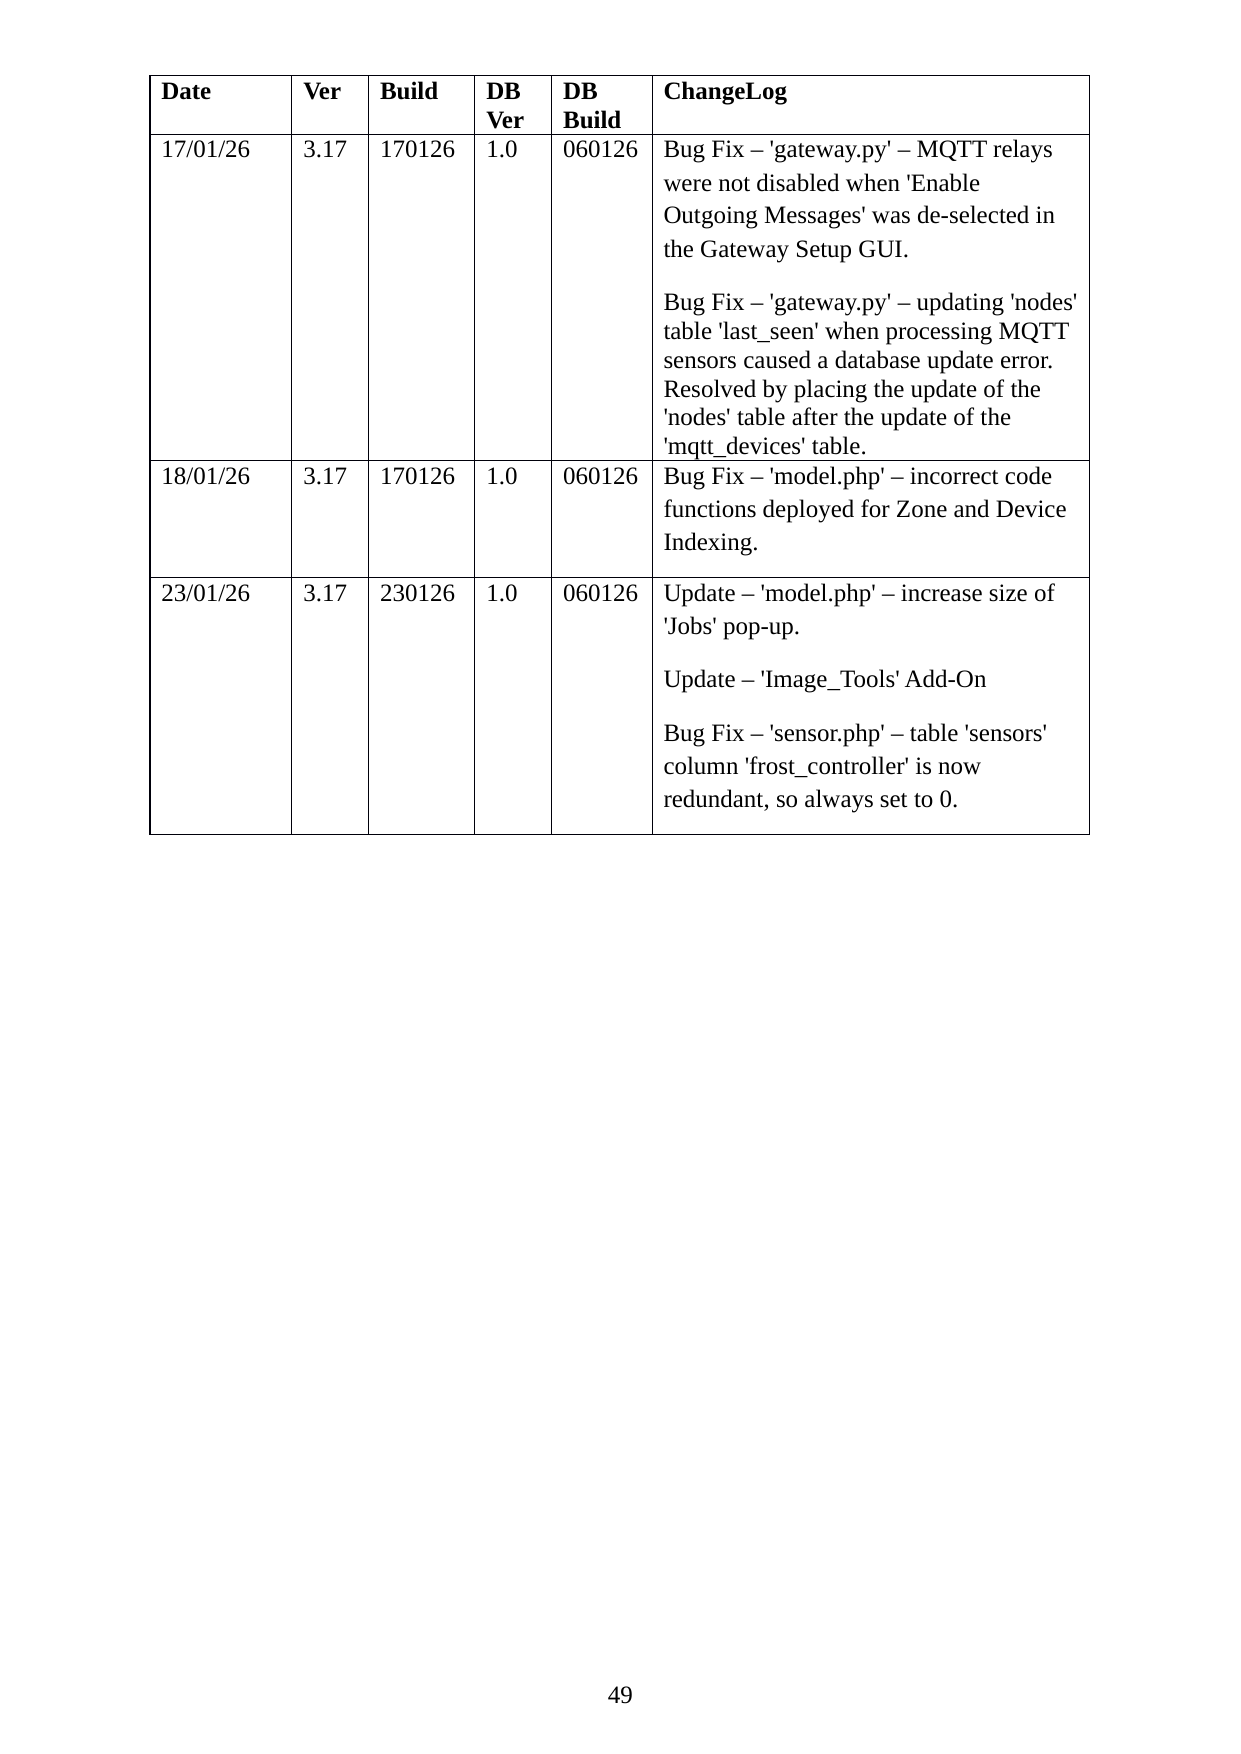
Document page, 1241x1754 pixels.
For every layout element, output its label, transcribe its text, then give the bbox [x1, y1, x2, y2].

table_cell 230126 [369, 578, 474, 834]
table_cell 060126 [552, 578, 652, 834]
table_cell 060126 [552, 135, 652, 460]
table_cell 3.17 [292, 135, 368, 460]
table_cell 1.0 [475, 135, 551, 460]
table_header ChangeLog [653, 76, 1089, 133]
table_cell 060126 [552, 461, 652, 577]
table_cell 170126 [369, 135, 474, 460]
table_cell 18/01/26 [151, 461, 291, 577]
table_header Date [151, 76, 291, 133]
table_cell Bug Fix – 'model.php' – incorrect code functions deployed for Zone and Device Indexing. [653, 461, 1089, 577]
table_cell 3.17 [292, 461, 368, 577]
table_header Ver [292, 76, 368, 133]
table_cell 170126 [369, 461, 474, 577]
table_cell 23/01/26 [151, 578, 291, 834]
table_cell 1.0 [475, 578, 551, 834]
table_cell Update – 'model.php' – increase size of 'Jobs' pop-up. Update – 'Image_Tools' Add-On Bug Fix – 'sensor.php' – table 'sensors' column 'frost_controller' is now redundant, so always set to 0. [653, 578, 1089, 834]
table_header DB Ver [475, 76, 551, 133]
table_cell 3.17 [292, 578, 368, 834]
table_cell 1.0 [475, 461, 551, 577]
table_header Build [369, 76, 474, 133]
table_cell Bug Fix – 'gateway.py' – MQTT relays were not disabled when 'Enable Outgoing Messages' was de-selected in the Gateway Setup GUI. Bug Fix – 'gateway.py' – updating 'nodes' table 'last_seen' when processing MQTT sensors caused a database update error. Resolved by placing the update of the 'nodes' table after the update of the 'mqtt_devices' table. [653, 135, 1089, 460]
table_cell 17/01/26 [151, 135, 291, 460]
table_header DB Build [552, 76, 652, 133]
